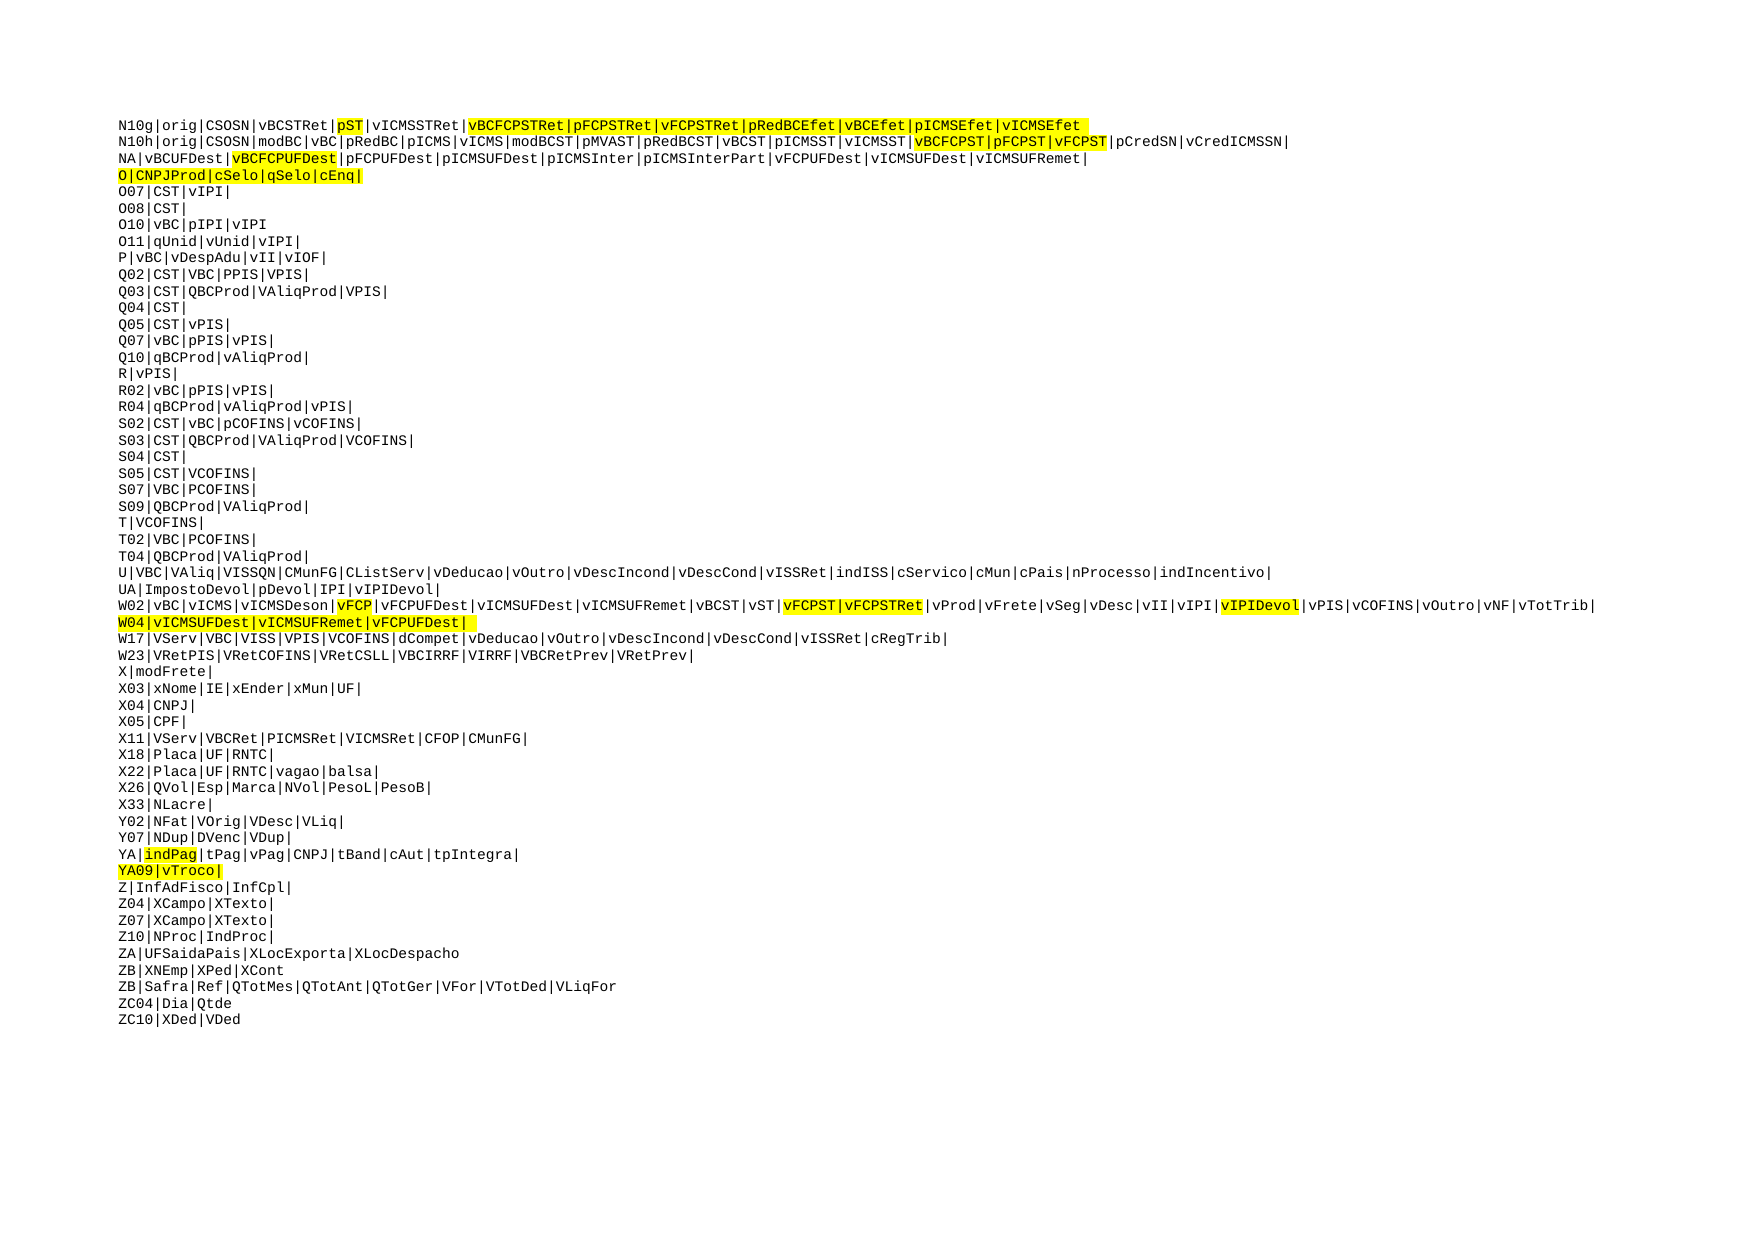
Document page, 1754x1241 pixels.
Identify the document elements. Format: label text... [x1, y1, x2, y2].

text T04|QBCProd|VAliqProd| [118, 549, 1636, 565]
text X22|Placa|UF|RNTC|vagao|balsa| [118, 764, 1636, 781]
text Q04|CST| [118, 300, 1636, 317]
text UA|ImpostoDevol|pDevol|IPI|vIPIDevol| [118, 582, 1636, 598]
text X|modFrete| [118, 665, 1636, 681]
text Z07|XCampo|XTexto| [118, 913, 1636, 930]
text O10|vBC|pIPI|vIPI [118, 217, 1636, 234]
text ZB|Safra|Ref|QTotMes|QTotAnt|QTotGer|VFor|VTotDed|VLiqFor [118, 979, 1636, 996]
text S07|VBC|PCOFINS| [118, 482, 1636, 499]
text O07|CST|vIPI| [118, 184, 1636, 201]
text X26|QVol|Esp|Marca|NVol|PesoL|PesoB| [118, 781, 1636, 797]
text S04|CST| [118, 449, 1636, 466]
text Y07|NDup|DVenc|VDup| [118, 830, 1636, 847]
text Q05|CST|vPIS| [118, 317, 1636, 333]
text R02|vBC|pPIS|vPIS| [118, 383, 1636, 400]
text ZC04|Dia|Qtde [118, 996, 1636, 1012]
text Y02|NFat|VOrig|VDesc|VLiq| [118, 814, 1636, 830]
text Q02|CST|VBC|PPIS|VPIS| [118, 267, 1636, 284]
text ZC10|XDed|VDed [118, 1012, 1636, 1029]
text Z|InfAdFisco|InfCpl| [118, 880, 1636, 897]
text O11|qUnid|vUnid|vIPI| [118, 234, 1636, 251]
text NA|vBCUFDest|vBCFCPUFDest|pFCPUFDest|pICMSUFDest|pICMSInter|pICMSInterPart|vFCPUFDest|vICMSUFDest|vICMSUFRemet| [118, 151, 1636, 168]
text S09|QBCProd|VAliqProd| [118, 499, 1636, 516]
text R|vPIS| [118, 367, 1636, 383]
text W04|vICMSUFDest|vICMSUFRemet|vFCPUFDest| [118, 615, 1636, 632]
text X11|VServ|VBCRet|PICMSRet|VICMSRet|CFOP|CMunFG| [118, 731, 1636, 747]
text Z10|NProc|IndProc| [118, 930, 1636, 946]
text S05|CST|VCOFINS| [118, 466, 1636, 482]
text X03|xNome|IE|xEnder|xMun|UF| [118, 681, 1636, 698]
text Q07|vBC|pPIS|vPIS| [118, 333, 1636, 350]
text Z04|XCampo|XTexto| [118, 897, 1636, 913]
text X33|NLacre| [118, 797, 1636, 814]
text W02|vBC|vICMS|vICMSDeson|vFCP|vFCPUFDest|vICMSUFDest|vICMSUFRemet|vBCST|vST|vFCPST|vFCPSTRet|vProd|vFrete|vSeg|vDesc|vII|vIPI|vIPIDevol|vPIS|vCOFINS|vOutro|vNF|vTotTrib| [118, 598, 1636, 615]
text X05|CPF| [118, 714, 1636, 731]
text X18|Placa|UF|RNTC| [118, 747, 1636, 764]
text N10g|orig|CSOSN|vBCSTRet|pST|vICMSSTRet|vBCFCPSTRet|pFCPSTRet|vFCPSTRet|pRedBCEfet|vBCEfet|pICMSEfet|vICMSEfet [118, 118, 1636, 135]
text S03|CST|QBCProd|VAliqProd|VCOFINS| [118, 433, 1636, 449]
text O|CNPJProd|cSelo|qSelo|cEnq| [118, 168, 1636, 184]
text U|VBC|VAliq|VISSQN|CMunFG|CListServ|vDeducao|vOutro|vDescIncond|vDescCond|vISSRet|indISS|cServico|cMun|cPais|nProcesso|indIncentivo| [118, 565, 1636, 582]
text W17|VServ|VBC|VISS|VPIS|VCOFINS|dCompet|vDeducao|vOutro|vDescIncond|vDescCond|vISSRet|cRegTrib| [118, 632, 1636, 648]
text P|vBC|vDespAdu|vII|vIOF| [118, 251, 1636, 267]
text YA09|vTroco| [118, 863, 1636, 880]
text R04|qBCProd|vAliqProd|vPIS| [118, 400, 1636, 416]
text N10h|orig|CSOSN|modBC|vBC|pRedBC|pICMS|vICMS|modBCST|pMVAST|pRedBCST|vBCST|pICMSST|vICMSST|vBCFCPST|pFCPST|vFCPST|pCredSN|vCredICMSSN| [118, 135, 1636, 151]
text T|VCOFINS| [118, 516, 1636, 532]
text Q03|CST|QBCProd|VAliqProd|VPIS| [118, 284, 1636, 300]
text ZA|UFSaidaPais|XLocExporta|XLocDespacho [118, 946, 1636, 963]
text W23|VRetPIS|VRetCOFINS|VRetCSLL|VBCIRRF|VIRRF|VBCRetPrev|VRetPrev| [118, 648, 1636, 665]
text Q10|qBCProd|vAliqProd| [118, 350, 1636, 367]
text S02|CST|vBC|pCOFINS|vCOFINS| [118, 416, 1636, 433]
text X04|CNPJ| [118, 698, 1636, 714]
text YA|indPag|tPag|vPag|CNPJ|tBand|cAut|tpIntegra| [118, 847, 1636, 863]
text ZB|XNEmp|XPed|XCont [118, 963, 1636, 979]
text O08|CST| [118, 201, 1636, 217]
text T02|VBC|PCOFINS| [118, 532, 1636, 549]
